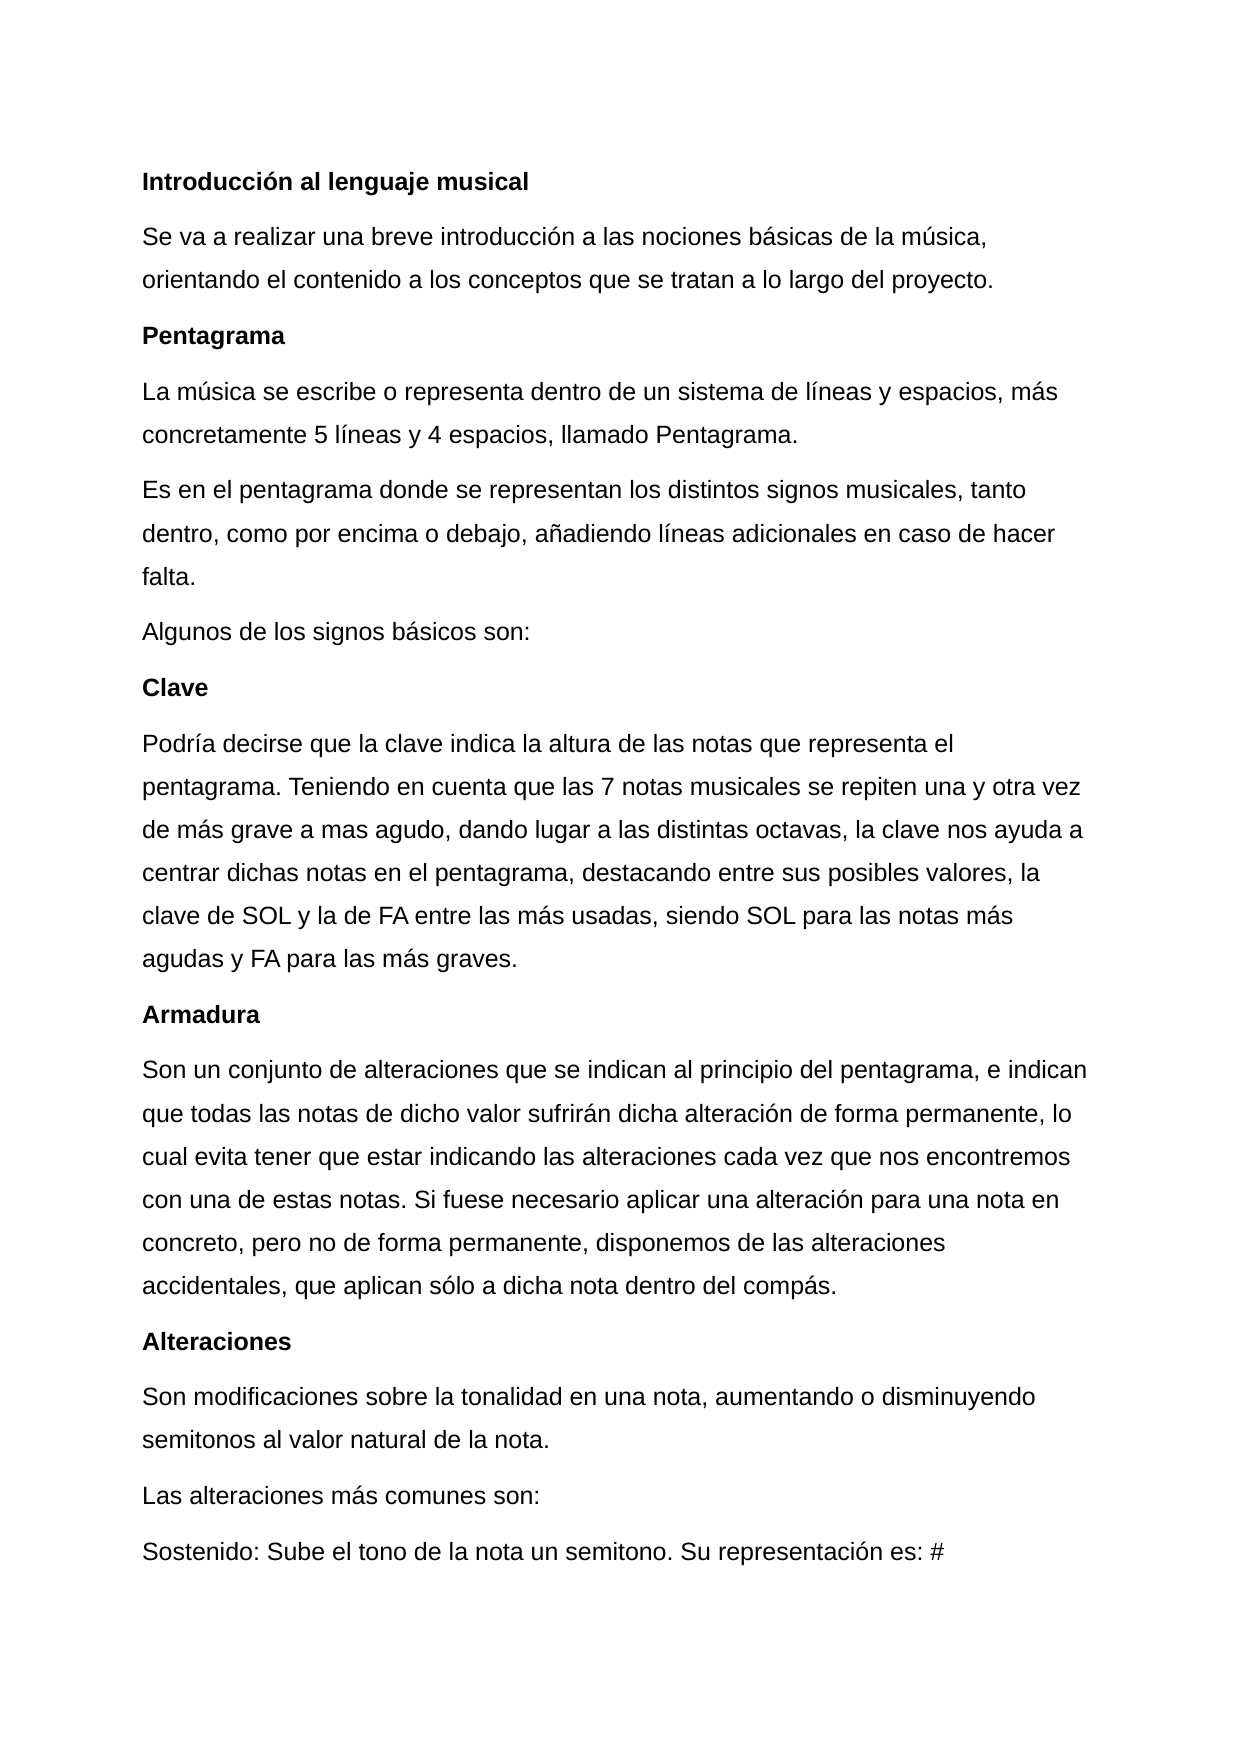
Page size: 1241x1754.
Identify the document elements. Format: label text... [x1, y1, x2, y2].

text Podría decirse que la clave indica la altura de las notas que representa el pentagrama. Teniendo en cuenta que las 7 notas musicales se repiten una y otra vez de más grave a mas agudo, dando lugar a las distintas octavas, la clave nos ayuda a centrar dichas notas en el pentagrama, destacando entre sus posibles valores, la clave de SOL y la de FA entre las más usadas, siendo SOL para las notas más agudas y FA para las más graves. [142, 729, 1098, 973]
text Las alteraciones más comunes son: [142, 1481, 1098, 1510]
text La música se escribe o representa dentro de un sistema de líneas y espacios, más concretamente 5 líneas y 4 espacios, llamado Pentagrama. [142, 377, 1098, 449]
text Clave [142, 673, 1098, 702]
subtitle Introducción al lenguaje musical [142, 167, 1098, 196]
text Son un conjunto de alteraciones que se indican al principio del pentagrama, e indican que todas las notas de dicho valor sufrirán dicha alteración de forma permanente, lo cual evita tener que estar indicando las alteraciones cada vez que nos encontremos con una de estas notas. Si fuese necesario aplicar una alteración para una nota en concreto, pero no de forma permanente, disponemos de las alteraciones accidentales, que aplican sólo a dicha nota dentro del compás. [142, 1056, 1098, 1300]
text Alteraciones [142, 1327, 1098, 1356]
text Pentagrama [142, 321, 1098, 350]
text Sostenido: Sube el tono de la nota un semitono. Su representación es: # [142, 1537, 1098, 1566]
text Armadura [142, 1000, 1098, 1029]
text Algunos de los signos básicos son: [142, 617, 1098, 646]
text Son modificaciones sobre la tonalidad en una nota, aumentando o disminuyendo semitonos al valor natural de la nota. [142, 1382, 1098, 1454]
text Es en el pentagrama donde se representan los distintos signos musicales, tanto dentro, como por encima o debajo, añadiendo líneas adicionales en caso de hacer falta. [142, 476, 1098, 591]
text Se va a realizar una breve introducción a las nociones básicas de la música, orientando el contenido a los conceptos que se tratan a lo largo del proyecto. [142, 222, 1098, 294]
